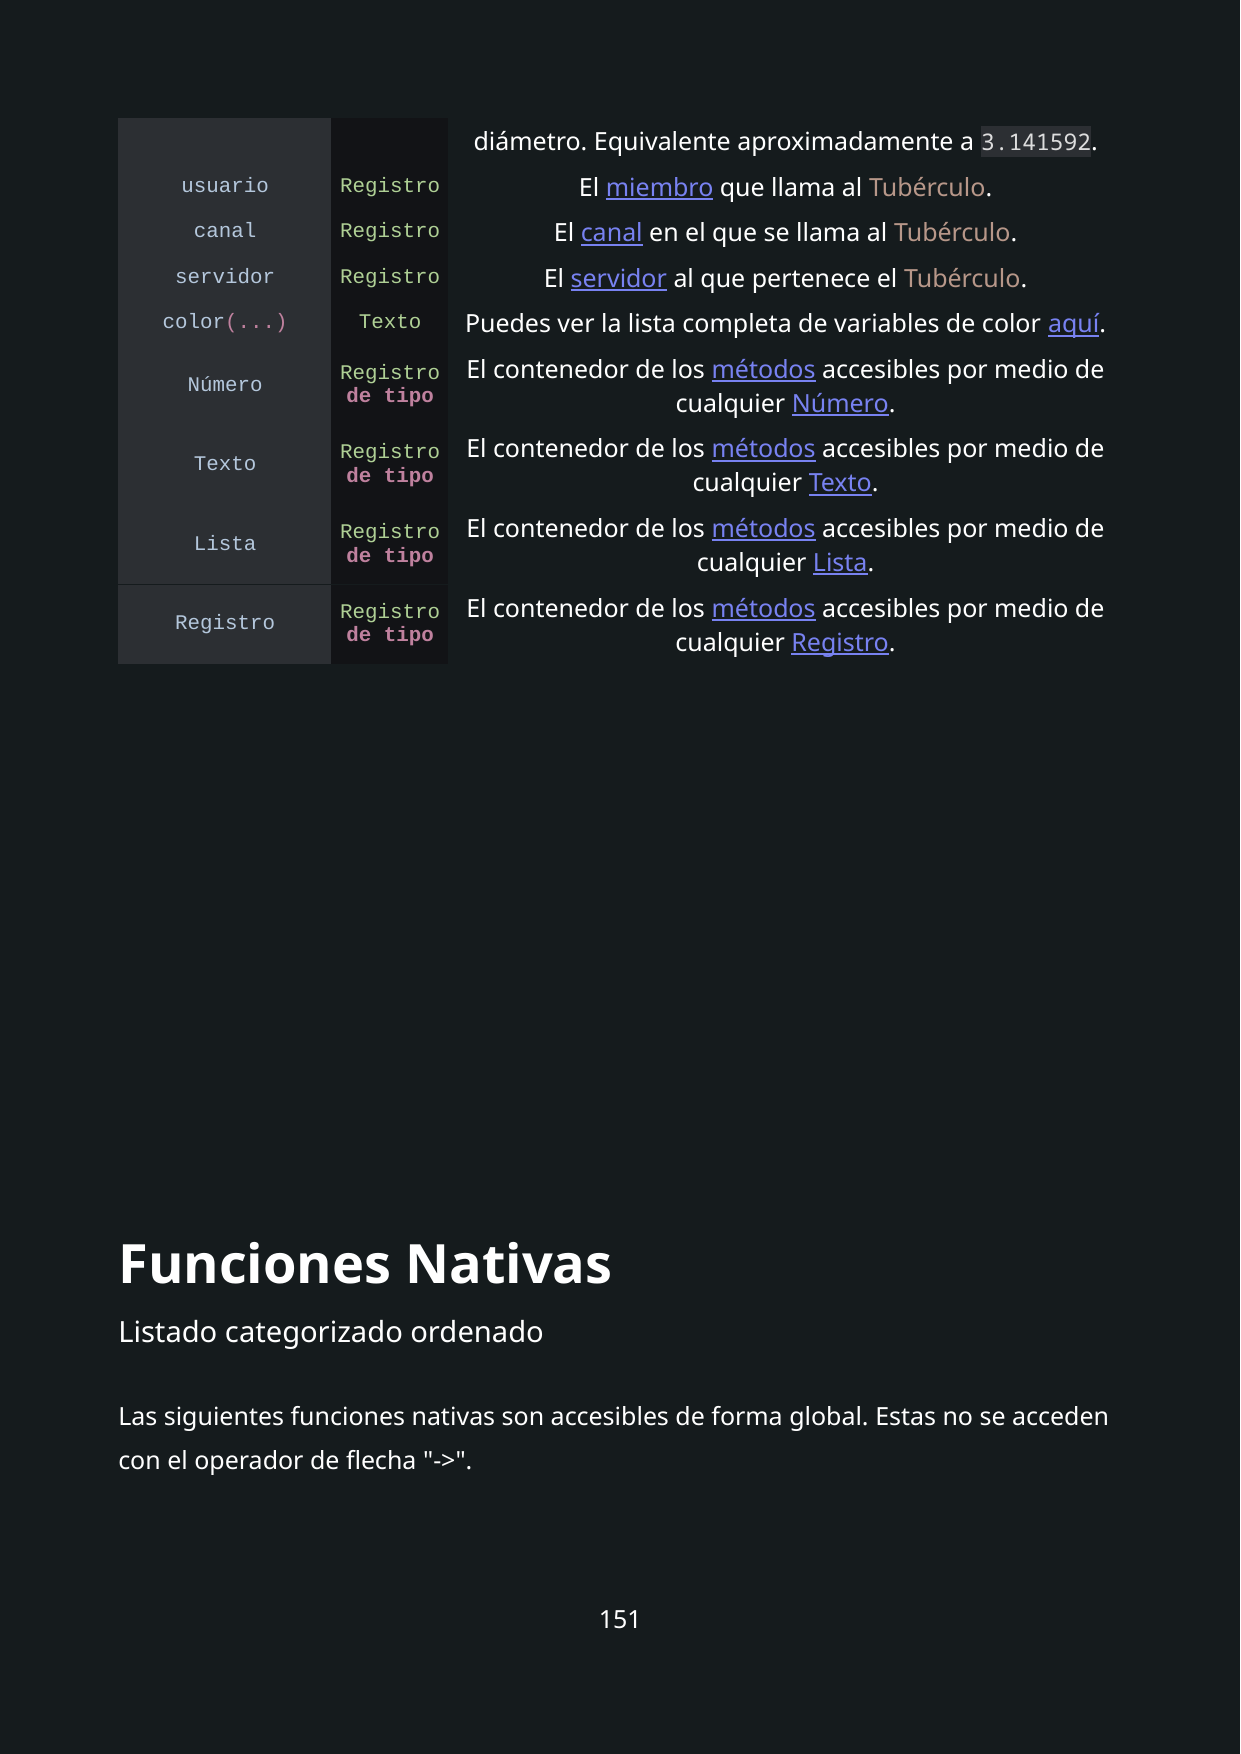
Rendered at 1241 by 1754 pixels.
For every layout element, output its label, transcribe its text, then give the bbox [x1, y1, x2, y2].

table_cell Registro de tipo [331, 346, 448, 425]
table_cell Lista [118, 505, 331, 584]
table_cell Registro de tipo [331, 585, 448, 664]
subtitle Funciones Nativas [118, 1225, 1122, 1299]
table_cell canal [118, 209, 331, 255]
table_cell Registro [331, 209, 448, 255]
table_cell [118, 118, 331, 164]
table_cell Texto [331, 300, 448, 346]
table_cell Registro [118, 585, 331, 664]
table_cell Puedes ver la lista completa de variables de color aquí. [449, 300, 1122, 346]
table_cell servidor [118, 255, 331, 300]
table_cell Texto [118, 425, 331, 505]
table_cell El contenedor de los métodos accesibles por medio de cualquier Texto. [449, 425, 1122, 505]
table_cell El contenedor de los métodos accesibles por medio de cualquier Número. [449, 346, 1122, 425]
table_cell El contenedor de los métodos accesibles por medio de cualquier Lista. [449, 505, 1122, 584]
table_cell El canal en el que se llama al Tubérculo. [449, 209, 1122, 255]
text Las siguientes funciones nativas son accesibles de forma global. Estas no se acceden con el operador de flecha "->". [118, 1399, 1122, 1477]
table_cell Registro de tipo [331, 505, 448, 584]
table_cell El miembro que llama al Tubérculo. [449, 164, 1122, 209]
subtitle Listado categorizado ordenado [118, 1312, 1122, 1351]
table_cell Registro [331, 255, 448, 300]
table_cell [331, 118, 448, 164]
table_cell Registro [331, 164, 448, 209]
table_cell color(...) [118, 300, 331, 346]
table_cell El servidor al que pertenece el Tubérculo. [449, 255, 1122, 300]
table_cell diámetro. Equivalente aproximadamente a 3.141592. [449, 118, 1122, 164]
table_cell El contenedor de los métodos accesibles por medio de cualquier Registro. [449, 585, 1122, 664]
table_cell Registro de tipo [331, 425, 448, 505]
table_cell usuario [118, 164, 331, 209]
table_cell Número [118, 346, 331, 425]
